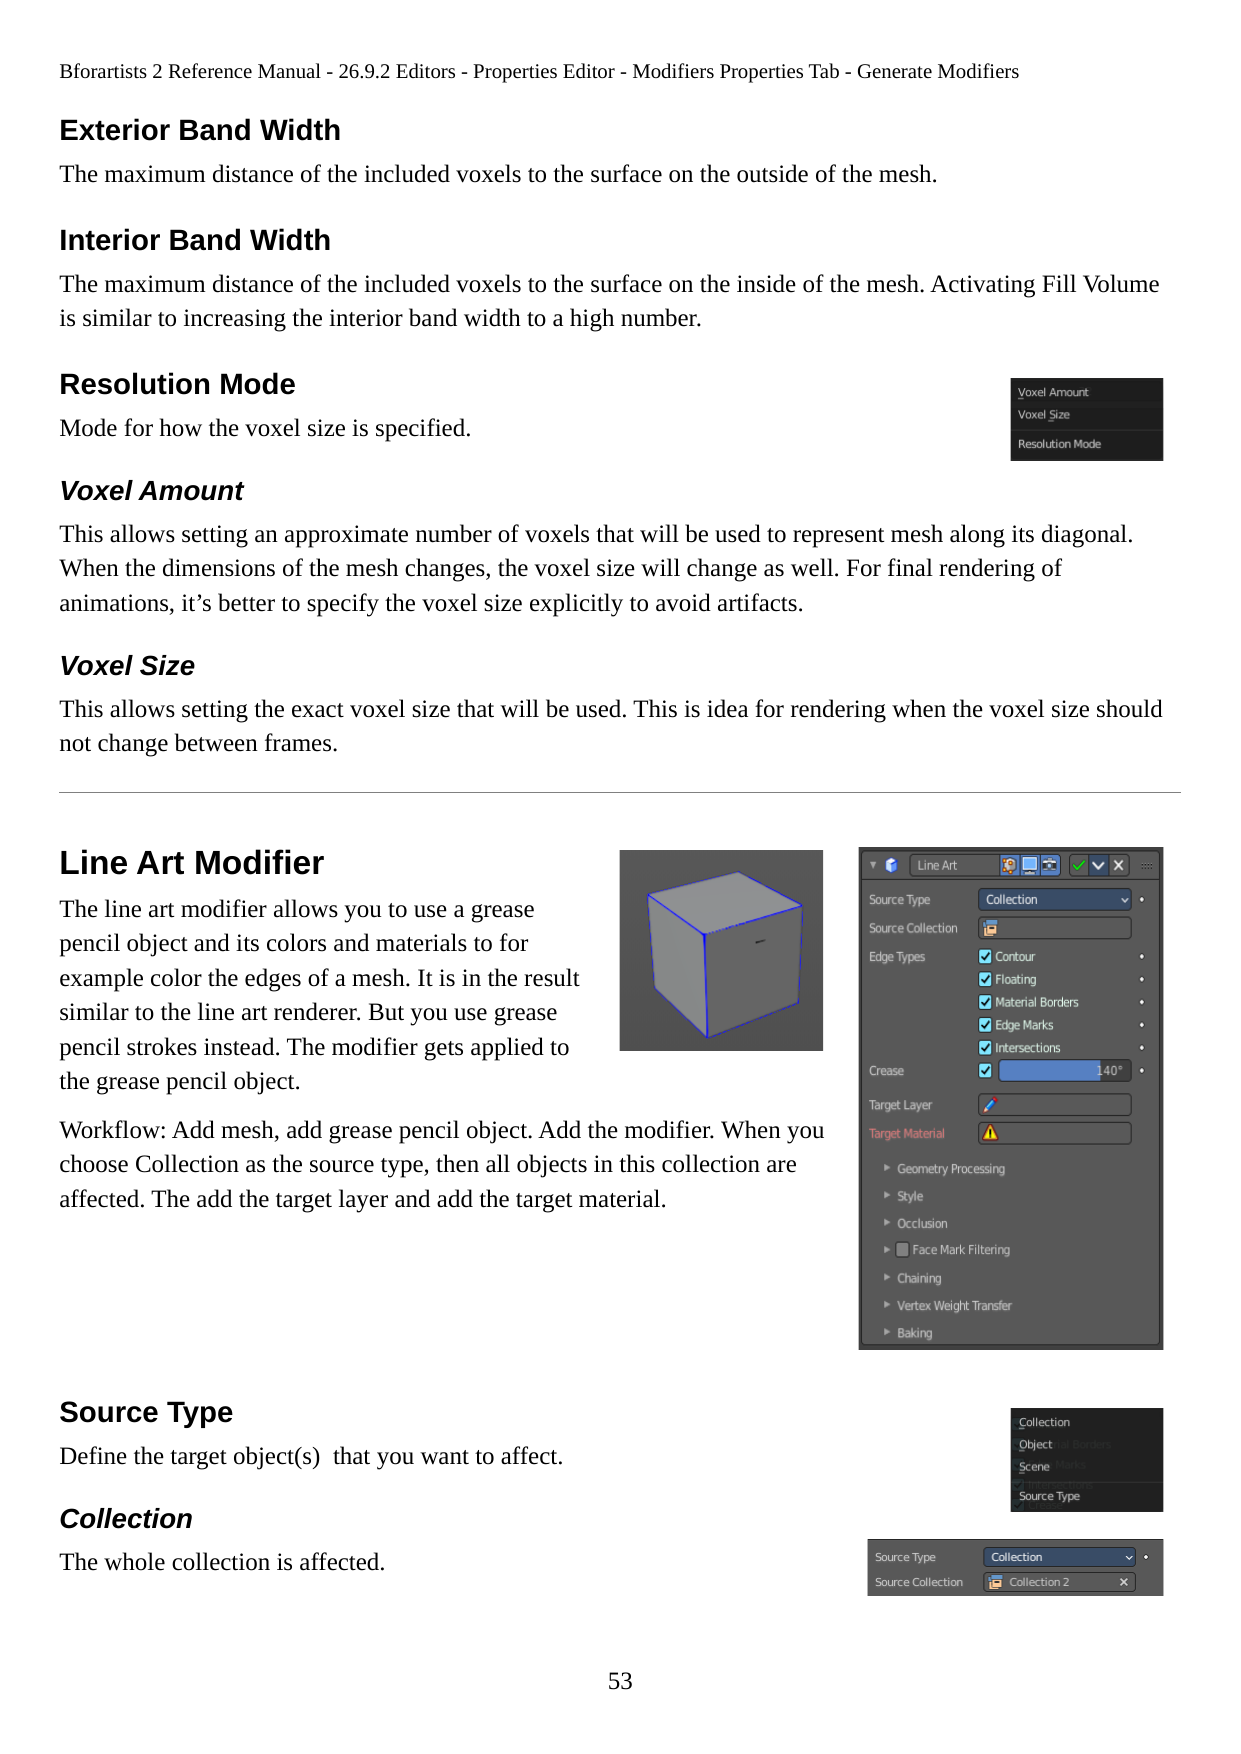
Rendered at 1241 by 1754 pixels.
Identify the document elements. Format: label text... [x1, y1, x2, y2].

text The maximum distance of the included voxels to the surface on the outside of the mesh. [59, 159, 1181, 188]
subtitle Interior Band Width [59, 222, 1181, 256]
subtitle Collection [59, 1503, 1181, 1534]
text Define the target object(s) that you want to affect. [59, 1441, 1010, 1470]
subtitle Voxel Amount [59, 475, 1181, 507]
picture [1010, 1408, 1164, 1512]
text The line art modifier allows you to use a grease pencil object and its colors and materials to for example color the edges of a mesh. It is in the result similar to the line art renderer. But you use grease pencil strokes instead. The modifier gets applied to the grease pencil object. [59, 894, 858, 1095]
picture [619, 850, 824, 1051]
picture [858, 847, 1164, 1350]
picture [867, 1539, 1164, 1596]
subtitle Exterior Band Width [59, 113, 1181, 146]
text The whole collection is affected. [59, 1547, 867, 1576]
subtitle Resolution Mode [59, 367, 1181, 401]
subtitle Line Art Modifier [59, 842, 1181, 881]
text Workflow: Add mesh, add grease pencil object. Add the modifier. When you choose Collection as the source type, then all objects in this collection are affected. The add the target layer and add the target material. [59, 1115, 858, 1213]
text The maximum distance of the included voxels to the surface on the inside of the mesh. Activating Fill Volume is similar to increasing the interior band width to a high number. [59, 269, 1181, 332]
text This allows setting the exact voxel size that will be used. This is idea for rendering when the voxel size should not change between frames. [59, 694, 1181, 757]
text This allows setting an approximate number of voxels that will be used to represent mesh along its diagonal. When the dimensions of the mesh changes, the voxel size will change as well. For final rendering of animations, it’s better to specify the voxel size explicitly to avoid artifacts. [59, 519, 1181, 617]
subtitle Voxel Size [59, 649, 1181, 681]
text Mode for how the voxel size is specified. [59, 413, 1010, 442]
picture [1010, 378, 1164, 461]
subtitle Source Type [59, 1395, 1181, 1429]
